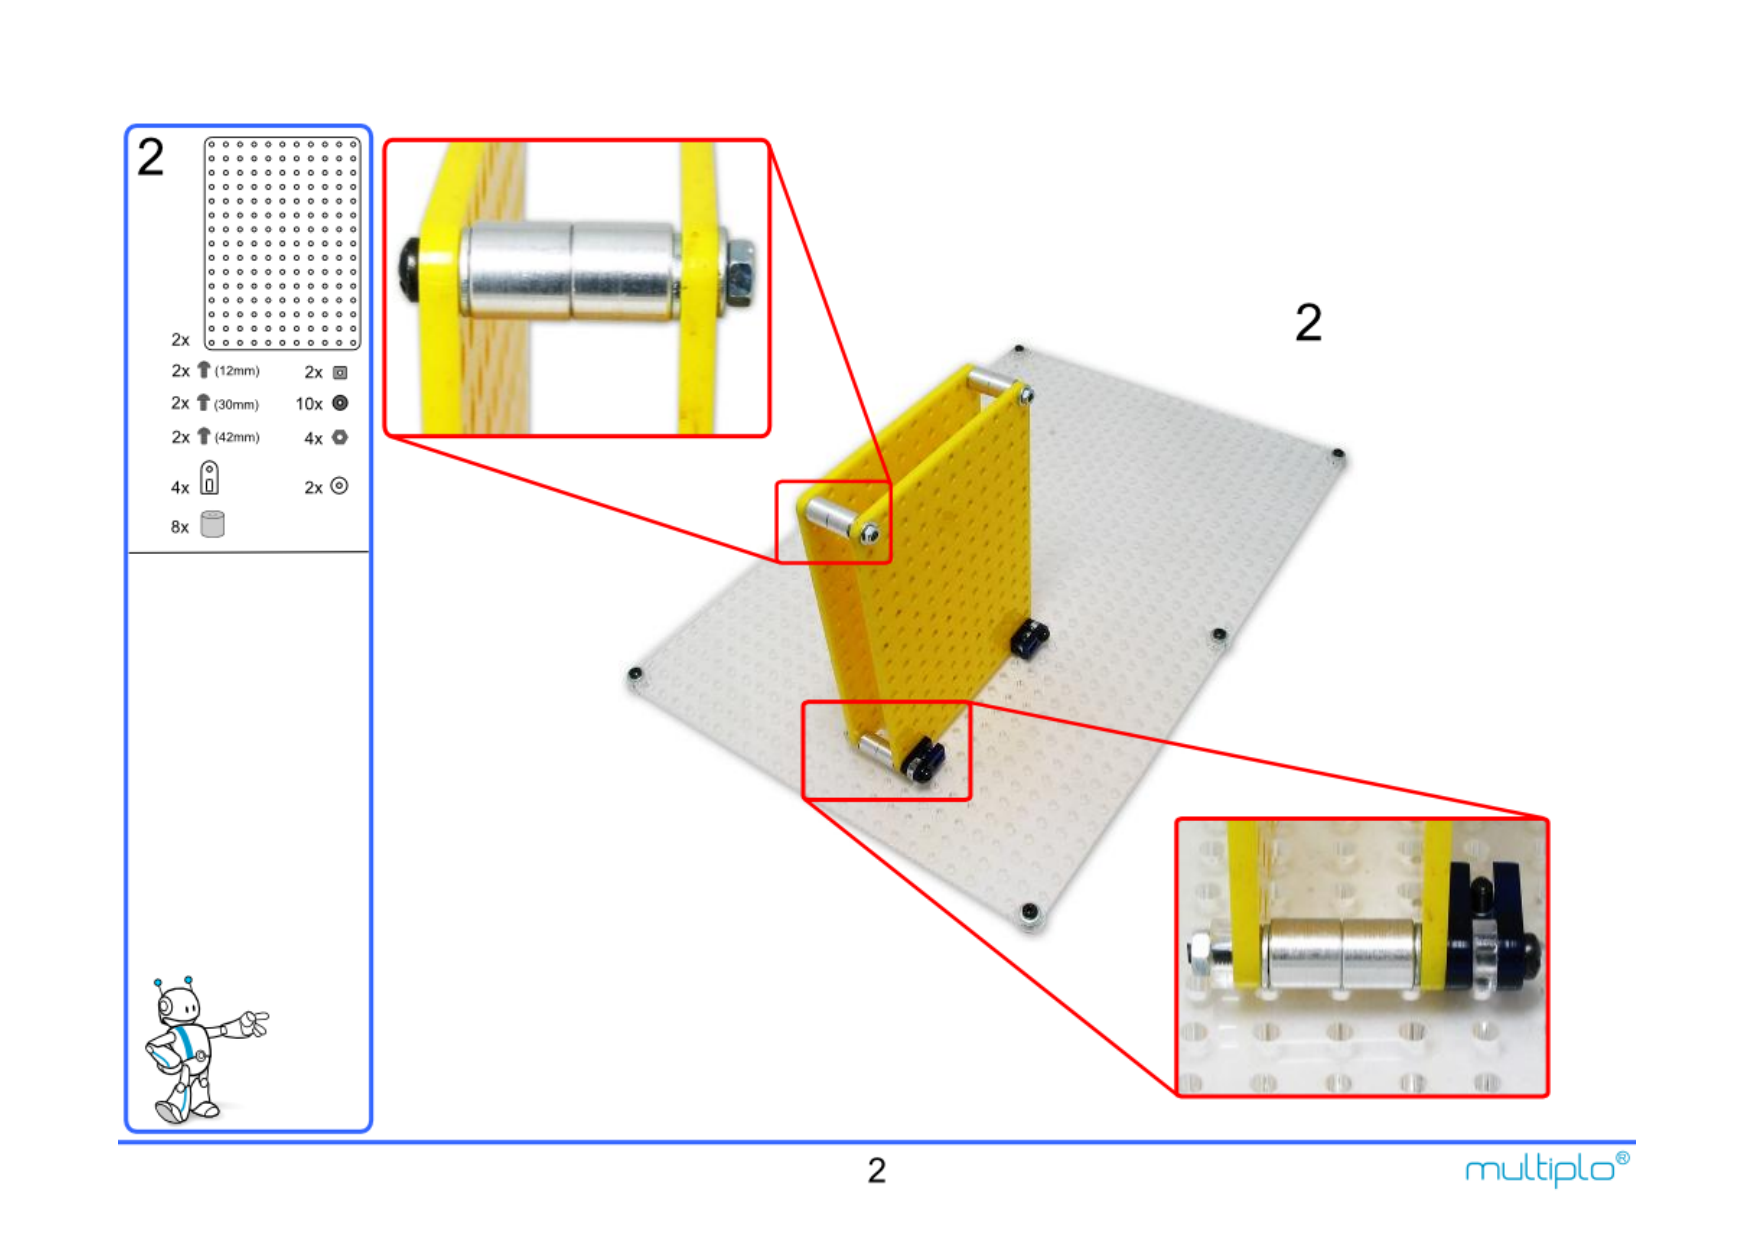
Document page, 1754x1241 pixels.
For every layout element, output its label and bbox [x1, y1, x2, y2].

picture [118, 118, 1636, 1192]
